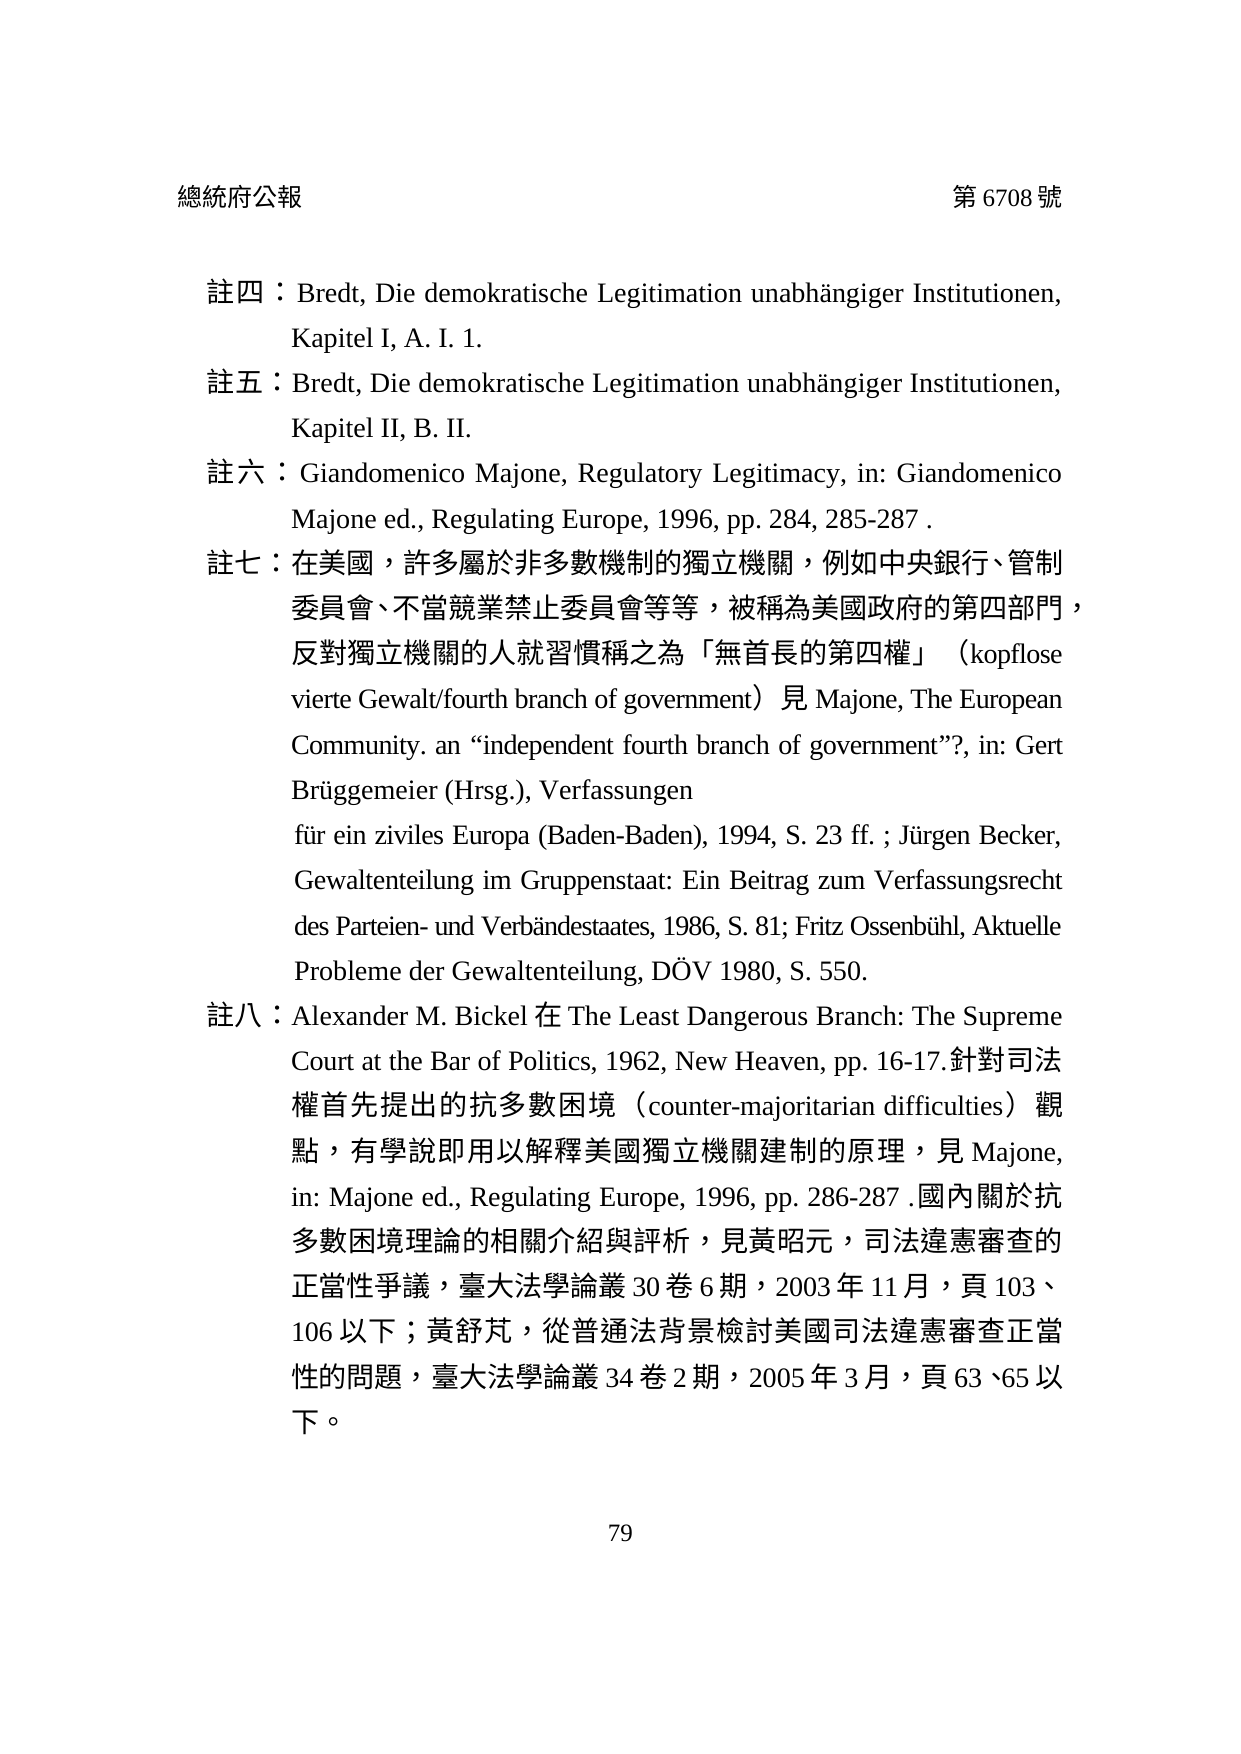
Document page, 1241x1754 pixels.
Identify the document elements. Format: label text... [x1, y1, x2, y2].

text 註四：Bredt, Die demokratische Legitimation unabhängiger Institutionen, Kapitel I, A. I. 1. [206, 266, 1063, 356]
text 註七：在美國，許多屬於非多數機制的獨立機關，例如中央銀行、管制委員會、不當競業禁止委員會等等，被稱為美國政府的第四部門，反對獨立機關的人就習慣稱之為「無首長的第四權」（kopflose vierte Gewalt/fourth branch of government）見Majone, The European Community. an “independent fourth branch of government”?, in: Gert Brüggemeier (Hrsg.), Verfassungen [206, 537, 1063, 808]
text 註五：Bredt, Die demokratische Legitimation unabhängiger Institutionen, Kapitel II, B. II. [206, 356, 1063, 447]
text 註八：Alexander M. Bickel在The Least Dangerous Branch: The Supreme Court at the Bar of Politics, 1962, New Heaven, pp. 16-17.針對司法權首先提出的抗多數困境（counter-majoritarian difficulties）觀點，有學說即用以解釋美國獨立機關建制的原理，見Majone, in: Majone ed., Regulating Europe, 1996, pp. 286-287 .國內關於抗多數困境理論的相關介紹與評析，見黃昭元，司法違憲審查的正當性爭議，臺大法學論叢30卷6期，2003年11月，頁103、106以下；黃舒芃，從普通法背景檢討美國司法違憲審查正當性的問題，臺大法學論叢34卷2期，2005年3月，頁63、65以下。 [206, 989, 1063, 1441]
text 註六：Giandomenico Majone, Regulatory Legitimacy, in: Giandomenico Majone ed., Regulating Europe, 1996, pp. 284, 285-287 . [206, 447, 1063, 537]
text für ein ziviles Europa (Baden-Baden), 1994, S. 23 ff. ; Jürgen Becker, Gewaltenteilung im Gruppenstaat: Ein Beitrag zum Verfassungsrecht des Parteien- und Verbändestaates, 1986, S. 81; Fritz Ossenbühl, Aktuelle Probleme der Gewaltenteilung, DÖV 1980, S. 550. [294, 808, 1063, 989]
